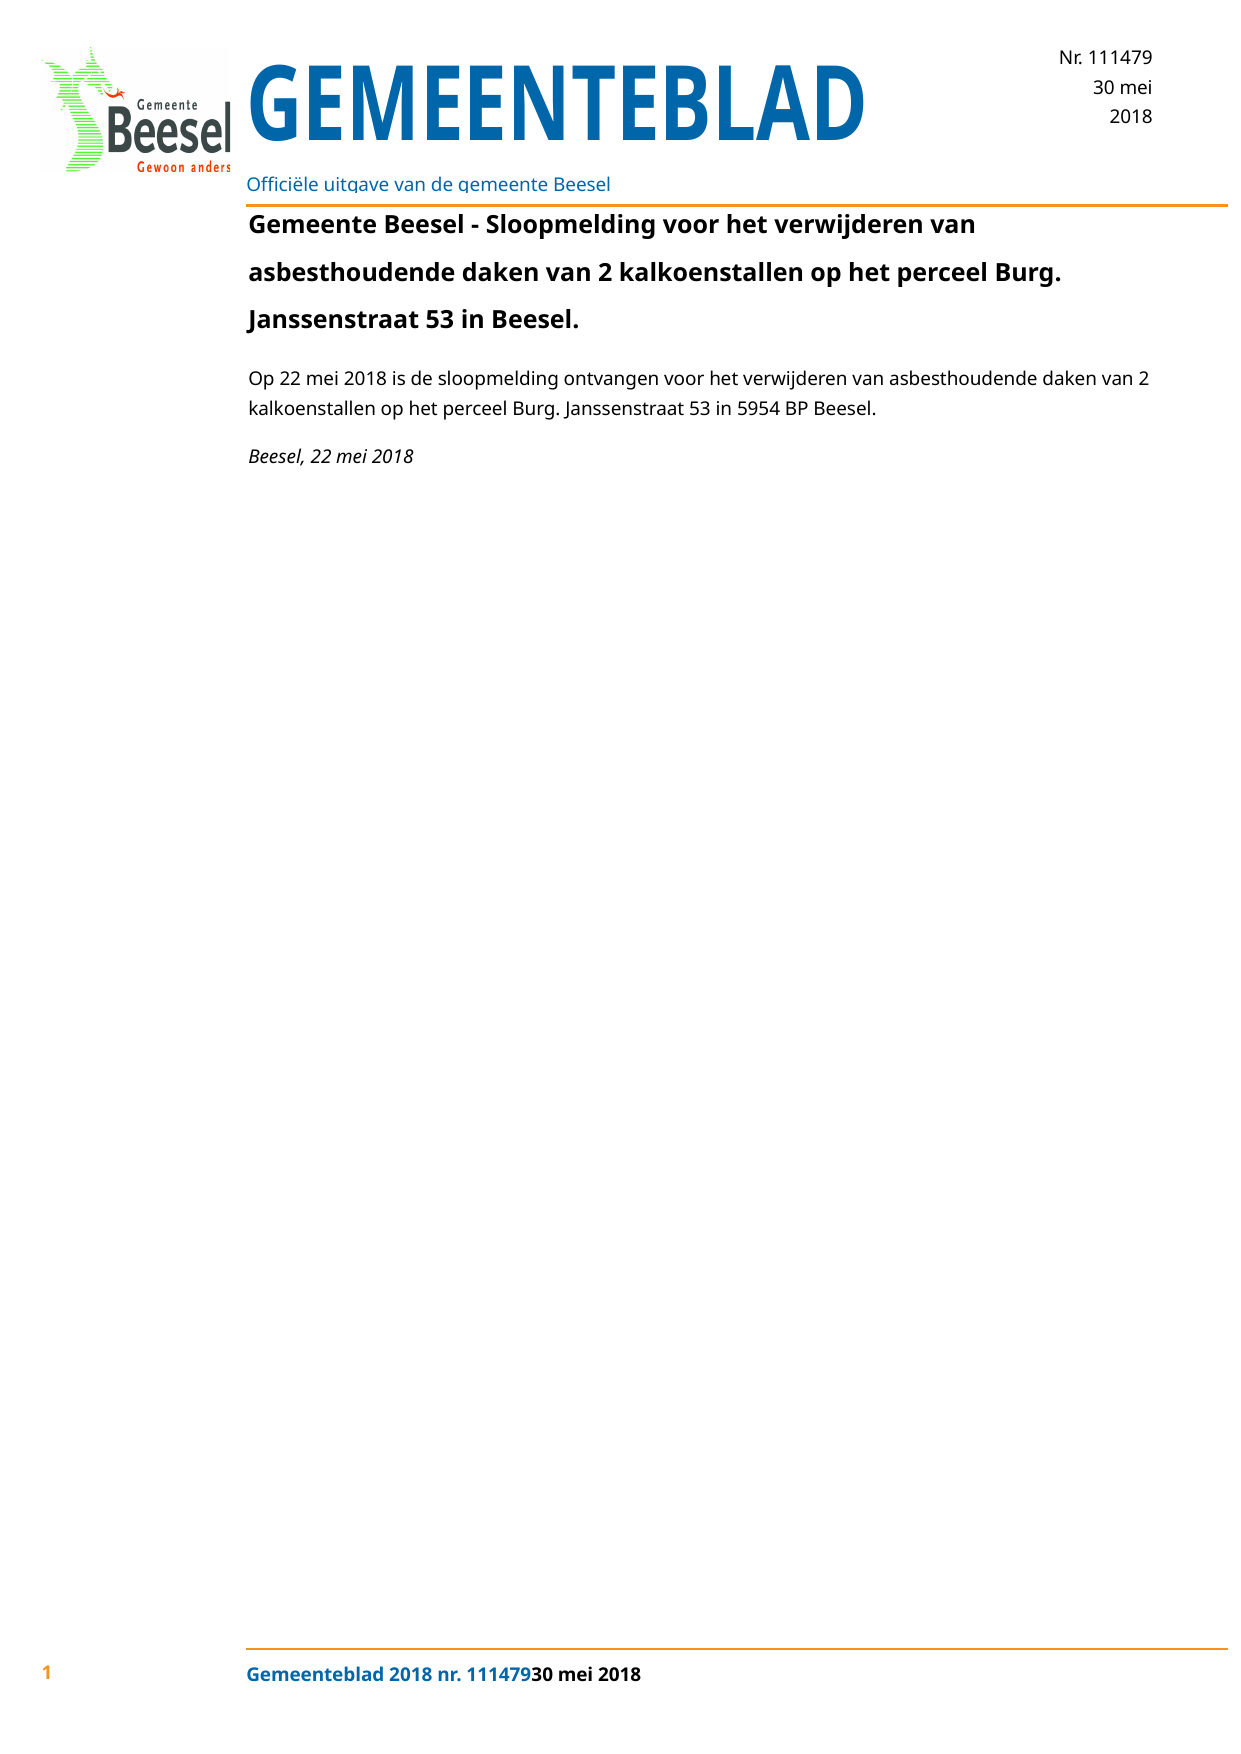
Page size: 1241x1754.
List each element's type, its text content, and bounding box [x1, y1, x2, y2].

text Op 22 mei 2018 is de sloopmelding ontvangen voor het verwijderen van asbesthoudende daken van 2 kalkoenstallen op het perceel Burg. Janssenstraat 53 in 5954 BP Beesel. [248, 366, 1152, 421]
picture [41, 47, 231, 172]
text Beesel, 22 mei 2018 [248, 443, 1152, 469]
text Gemeente Beesel - Sloopmelding voor het verwijderen van asbesthoudende daken van 2 kalkoenstallen op het perceel Burg. Janssenstraat 53 in Beesel. [248, 207, 1152, 336]
